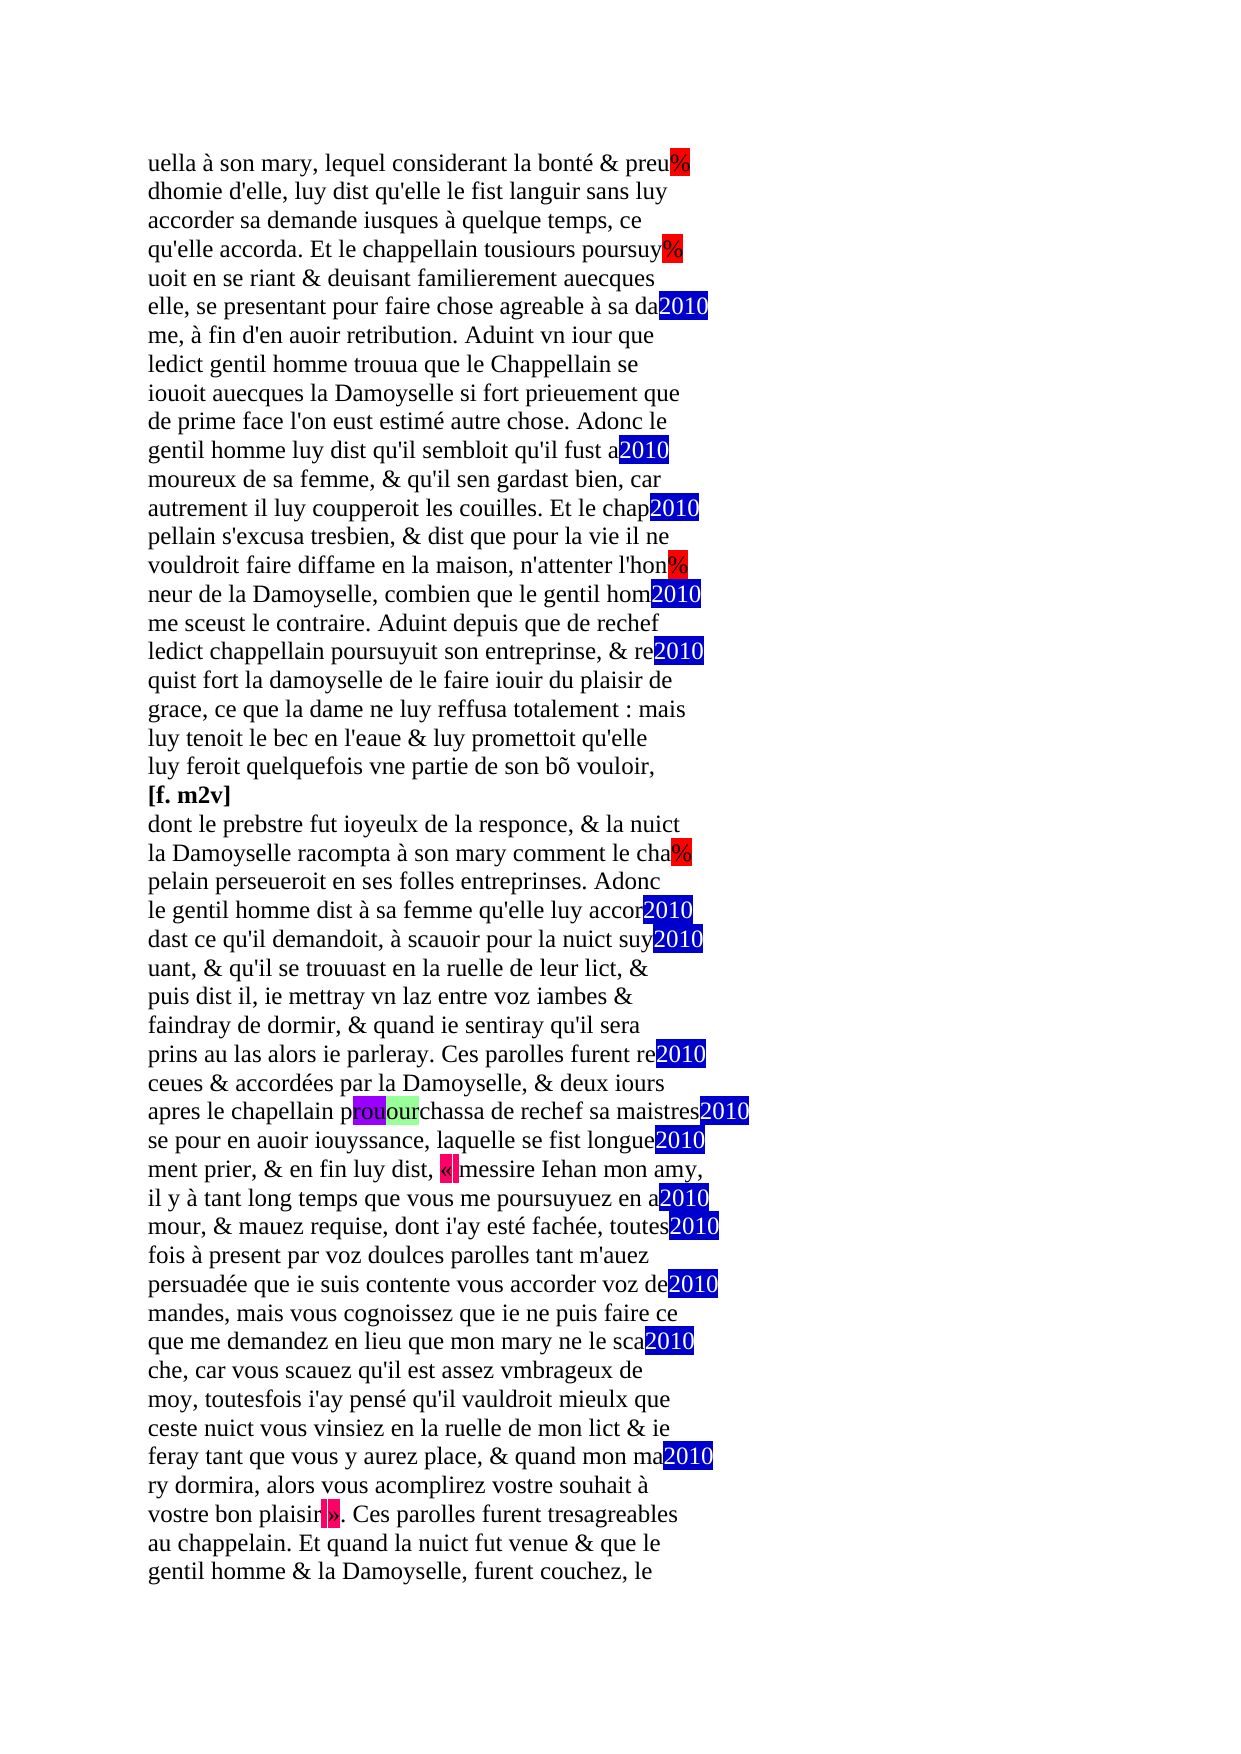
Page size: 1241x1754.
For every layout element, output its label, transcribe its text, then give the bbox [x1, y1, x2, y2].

text uella à son mary, lequel considerant la bonté & preu% dhomie d'elle, luy dist qu'elle le fist languir sans luy accorder sa demande iusques à quelque temps, ce qu'elle accorda. Et le chappellain tousiours poursuy% uoit en se riant & deuisant familierement auecques elle, se presentant pour faire chose agreable à sa da2010 me, à fin d'en auoir retribution. Aduint vn iour que ledict gentil homme trouua que le Chappellain se iouoit auecques la Damoyselle si fort prieuement que de prime face l'on eust estimé autre chose. Adonc le gentil homme luy dist qu'il sembloit qu'il fust a2010 moureux de sa femme, & qu'il sen gardast bien, car autrement il luy coupperoit les couilles. Et le chap2010 pellain s'excusa tresbien, & dist que pour la vie il ne vouldroit faire diffame en la maison, n'attenter l'hon% neur de la Damoyselle, combien que le gentil hom2010 me sceust le contraire. Aduint depuis que de rechef ledict chappellain poursuyuit son entreprinse, & re2010 quist fort la damoyselle de le faire iouir du plaisir de grace, ce que la dame ne luy reffusa totalement : mais luy tenoit le bec en l'eaue & luy promettoit qu'elle luy feroit quelquefois vne partie de son bõ vouloir, [f. m2v] dont le prebstre fut ioyeulx de la responce, & la nuict la Damoyselle racompta à son mary comment le cha% pelain perseueroit en ses folles entreprinses. Adonc le gentil homme dist à sa femme qu'elle luy accor2010 dast ce qu'il demandoit, à scauoir pour la nuict suy2010 uant, & qu'il se trouuast en la ruelle de leur lict, & puis dist il, ie mettray vn laz entre voz iambes & faindray de dormir, & quand ie sentiray qu'il sera prins au las alors ie parleray. Ces parolles furent re2010 ceues & accordées par la Damoyselle, & deux iours apres le chapellain prouourchassa de rechef sa maistres2010 se pour en auoir iouyssance, laquelle se fist longue2010 ment prier, & en fin luy dist, « messire Iehan mon amy, il y à tant long temps que vous me poursuyuez en a2010 mour, & mauez requise, dont i'ay esté fachée, toutes2010 fois à present par voz doulces parolles tant m'auez persuadée que ie suis contente vous accorder voz de2010 mandes, mais vous cognoissez que ie ne puis faire ce que me demandez en lieu que mon mary ne le sca2010 che, car vous scauez qu'il est assez vmbrageux de moy, toutesfois i'ay pensé qu'il vauldroit mieulx que ceste nuict vous vinsiez en la ruelle de mon lict & ie feray tant que vous y aurez place, & quand mon ma2010 ry dormira, alors vous acomplirez vostre souhait à vostre bon plaisir ». Ces parolles furent tresagreables au chappelain. Et quand la nuict fut venue & que le gentil homme & la Damoyselle, furent couchez, le [148, 148, 1093, 1585]
